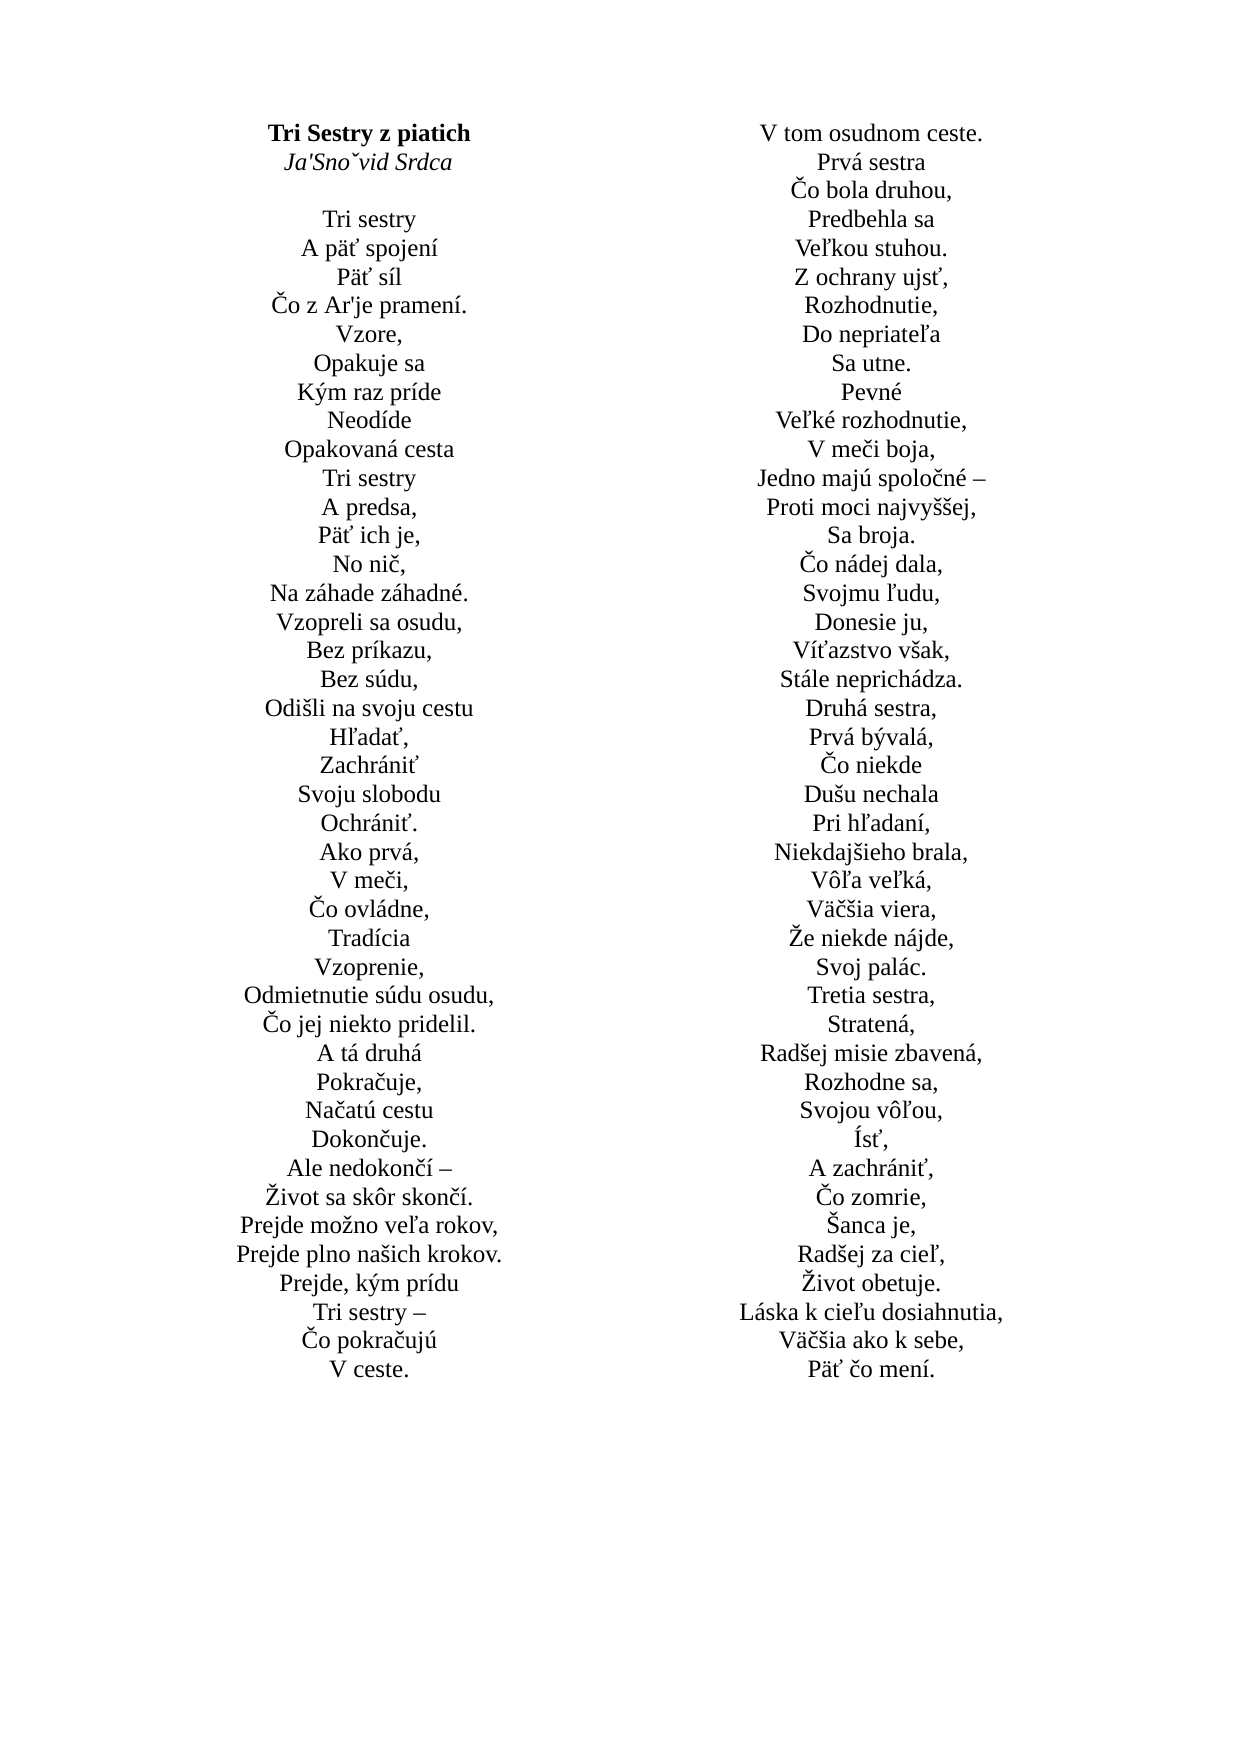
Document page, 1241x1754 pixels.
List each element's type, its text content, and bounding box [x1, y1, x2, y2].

text Veľké rozhodnutie, [620, 406, 1122, 434]
text Radšej za cieľ, [620, 1239, 1122, 1268]
text Päť čo mení. [620, 1354, 1122, 1383]
text Čo jej niekto pridelil. [118, 1009, 620, 1038]
text Donesie ju, [620, 607, 1122, 636]
text Tretia sestra, [620, 981, 1122, 1009]
text Že niekde nájde, [620, 923, 1122, 952]
text Láska k cieľu dosiahnutia, [620, 1297, 1122, 1326]
text Kým raz príde [118, 377, 620, 406]
text Opakuje sa [118, 348, 620, 377]
text Neodíde [118, 406, 620, 434]
text Život sa skôr skončí. [118, 1182, 620, 1211]
text Sa utne. [620, 348, 1122, 377]
text Víťazstvo však, [620, 636, 1122, 664]
text Ísť, [620, 1124, 1122, 1153]
text Päť ich je, [118, 521, 620, 549]
text Vzopreli sa osudu, [118, 607, 620, 636]
text Predbehla sa [620, 204, 1122, 233]
text Proti moci najvyššej, [620, 492, 1122, 521]
text Na záhade záhadné. [118, 578, 620, 607]
text No nič, [118, 549, 620, 578]
text V ceste. [118, 1354, 620, 1383]
text Tri Sestry z piatich [118, 118, 620, 147]
text Čo pokračujú [118, 1326, 620, 1354]
text Vôľa veľká, [620, 866, 1122, 894]
text A päť spojení [118, 233, 620, 262]
text Svoj palác. [620, 952, 1122, 981]
text Vzore, [118, 319, 620, 348]
text Šanca je, [620, 1211, 1122, 1239]
text Pokračuje, [118, 1067, 620, 1096]
text Dokončuje. [118, 1124, 620, 1153]
text Svoju slobodu [118, 779, 620, 808]
text Rozhodnutie, [620, 291, 1122, 319]
text A tá druhá [118, 1038, 620, 1067]
text Ochrániť. [118, 808, 620, 837]
text Tri sestry [118, 204, 620, 233]
text Dušu nechala [620, 779, 1122, 808]
text V meči boja, [620, 434, 1122, 463]
text Tri sestry – [118, 1297, 620, 1326]
text Z ochrany ujsť, [620, 262, 1122, 291]
text Prejde plno našich krokov. [118, 1239, 620, 1268]
text Ja'Snoˇvid Srdca [118, 147, 620, 176]
text V tom osudnom ceste. [620, 118, 1122, 147]
text A zachrániť, [620, 1153, 1122, 1182]
text V meči, [118, 866, 620, 894]
text Zachrániť [118, 751, 620, 779]
text Opakovaná cesta [118, 434, 620, 463]
text Svojou vôľou, [620, 1096, 1122, 1124]
text Ale nedokončí – [118, 1153, 620, 1182]
text Čo zomrie, [620, 1182, 1122, 1211]
text Tradícia [118, 923, 620, 952]
text Čo bola druhou, [620, 176, 1122, 204]
text Niekdajšieho brala, [620, 837, 1122, 866]
text Ako prvá, [118, 837, 620, 866]
text Do nepriateľa [620, 319, 1122, 348]
text Čo niekde [620, 751, 1122, 779]
text Život obetuje. [620, 1268, 1122, 1297]
text Čo z Ar'je pramení. [118, 291, 620, 319]
text Sa broja. [620, 521, 1122, 549]
text Vzoprenie, [118, 952, 620, 981]
text Bez súdu, [118, 664, 620, 693]
text Bez príkazu, [118, 636, 620, 664]
text Tri sestry [118, 463, 620, 492]
text A predsa, [118, 492, 620, 521]
text Pevné [620, 377, 1122, 406]
text Väčšia ako k sebe, [620, 1326, 1122, 1354]
text Čo nádej dala, [620, 549, 1122, 578]
text Väčšia viera, [620, 894, 1122, 923]
text Prvá bývalá, [620, 722, 1122, 751]
text Rozhodne sa, [620, 1067, 1122, 1096]
text Radšej misie zbavená, [620, 1038, 1122, 1067]
text Päť síl [118, 262, 620, 291]
text Stratená, [620, 1009, 1122, 1038]
text Svojmu ľudu, [620, 578, 1122, 607]
text Odmietnutie súdu osudu, [118, 981, 620, 1009]
text Odišli na svoju cestu [118, 693, 620, 722]
text Druhá sestra, [620, 693, 1122, 722]
text Čo ovládne, [118, 894, 620, 923]
text Prvá sestra [620, 147, 1122, 176]
text Prejde, kým prídu [118, 1268, 620, 1297]
text Veľkou stuhou. [620, 233, 1122, 262]
text Jedno majú spoločné – [620, 463, 1122, 492]
text Stále neprichádza. [620, 664, 1122, 693]
text Načatú cestu [118, 1096, 620, 1124]
text Hľadať, [118, 722, 620, 751]
text Prejde možno veľa rokov, [118, 1211, 620, 1239]
text Pri hľadaní, [620, 808, 1122, 837]
